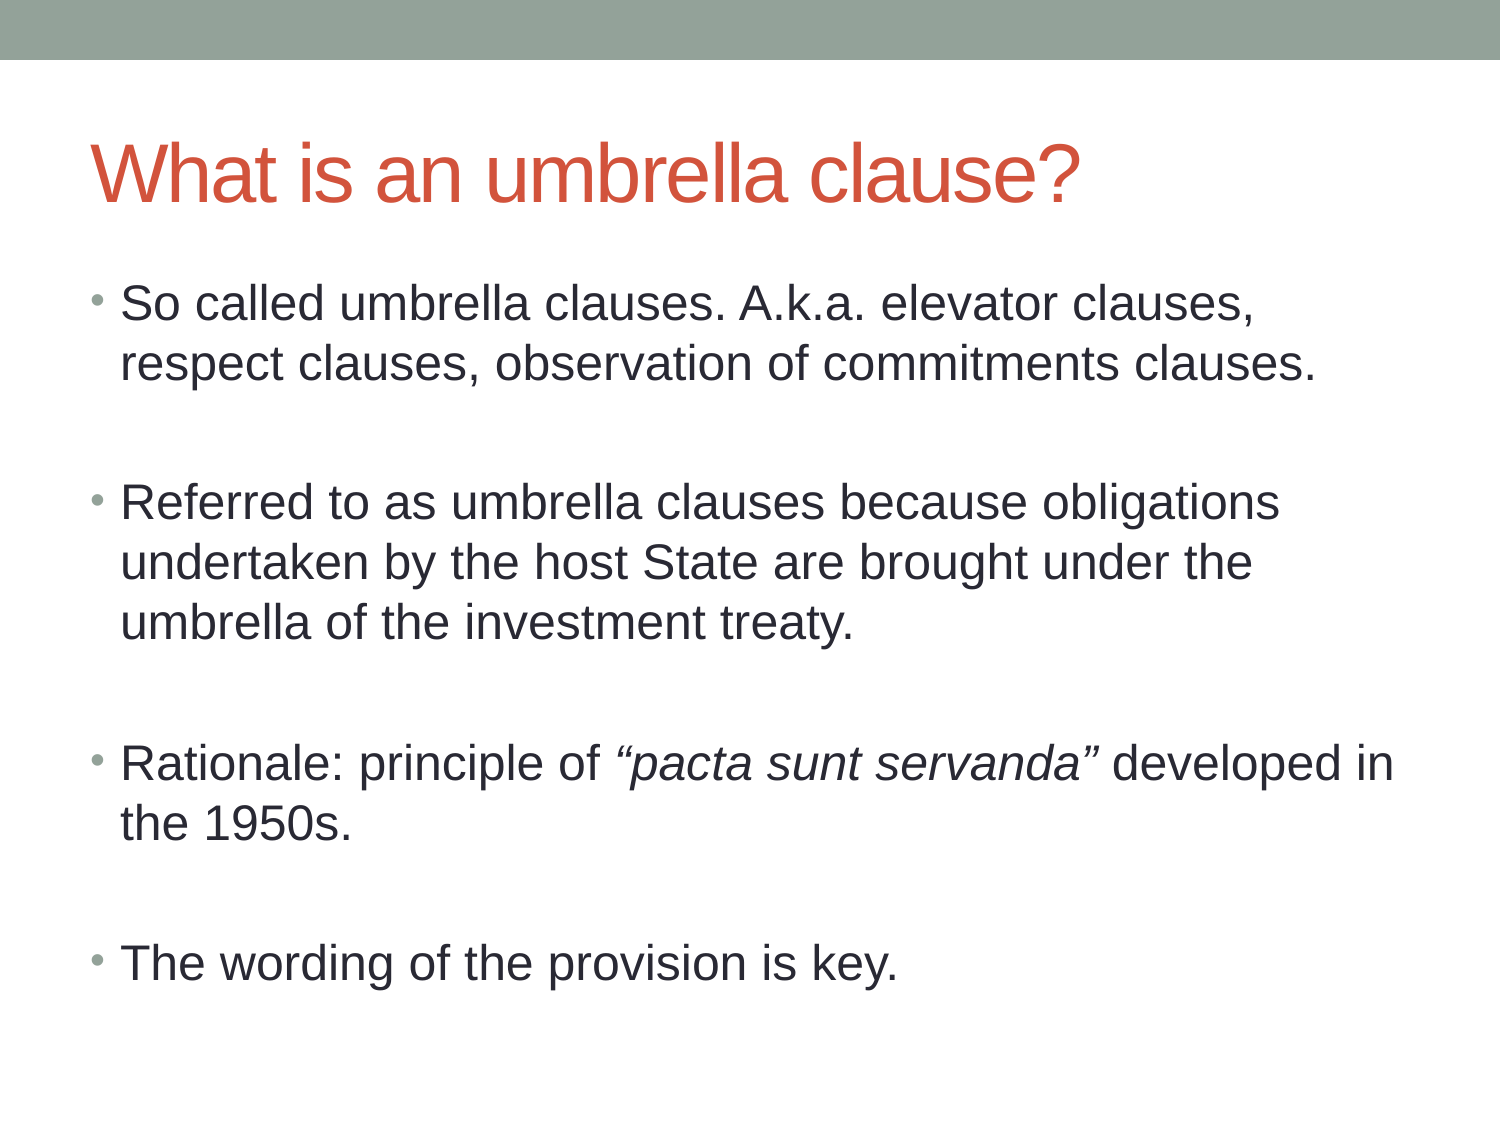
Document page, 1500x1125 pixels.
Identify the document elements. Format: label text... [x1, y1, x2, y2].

title What is an umbrella clause? [75, 87, 1425, 250]
list So called umbrella clauses. A.k.a. elevator clauses, respect clauses, observation of commitments clauses. Referred to as umbrella clauses because obligations undertaken by the host State are brought under the umbrella of the investment treaty. Rationale: principle of “pacta sunt servanda” developed in the 1950s. The wording of the provision is key. [75, 262, 1425, 1063]
